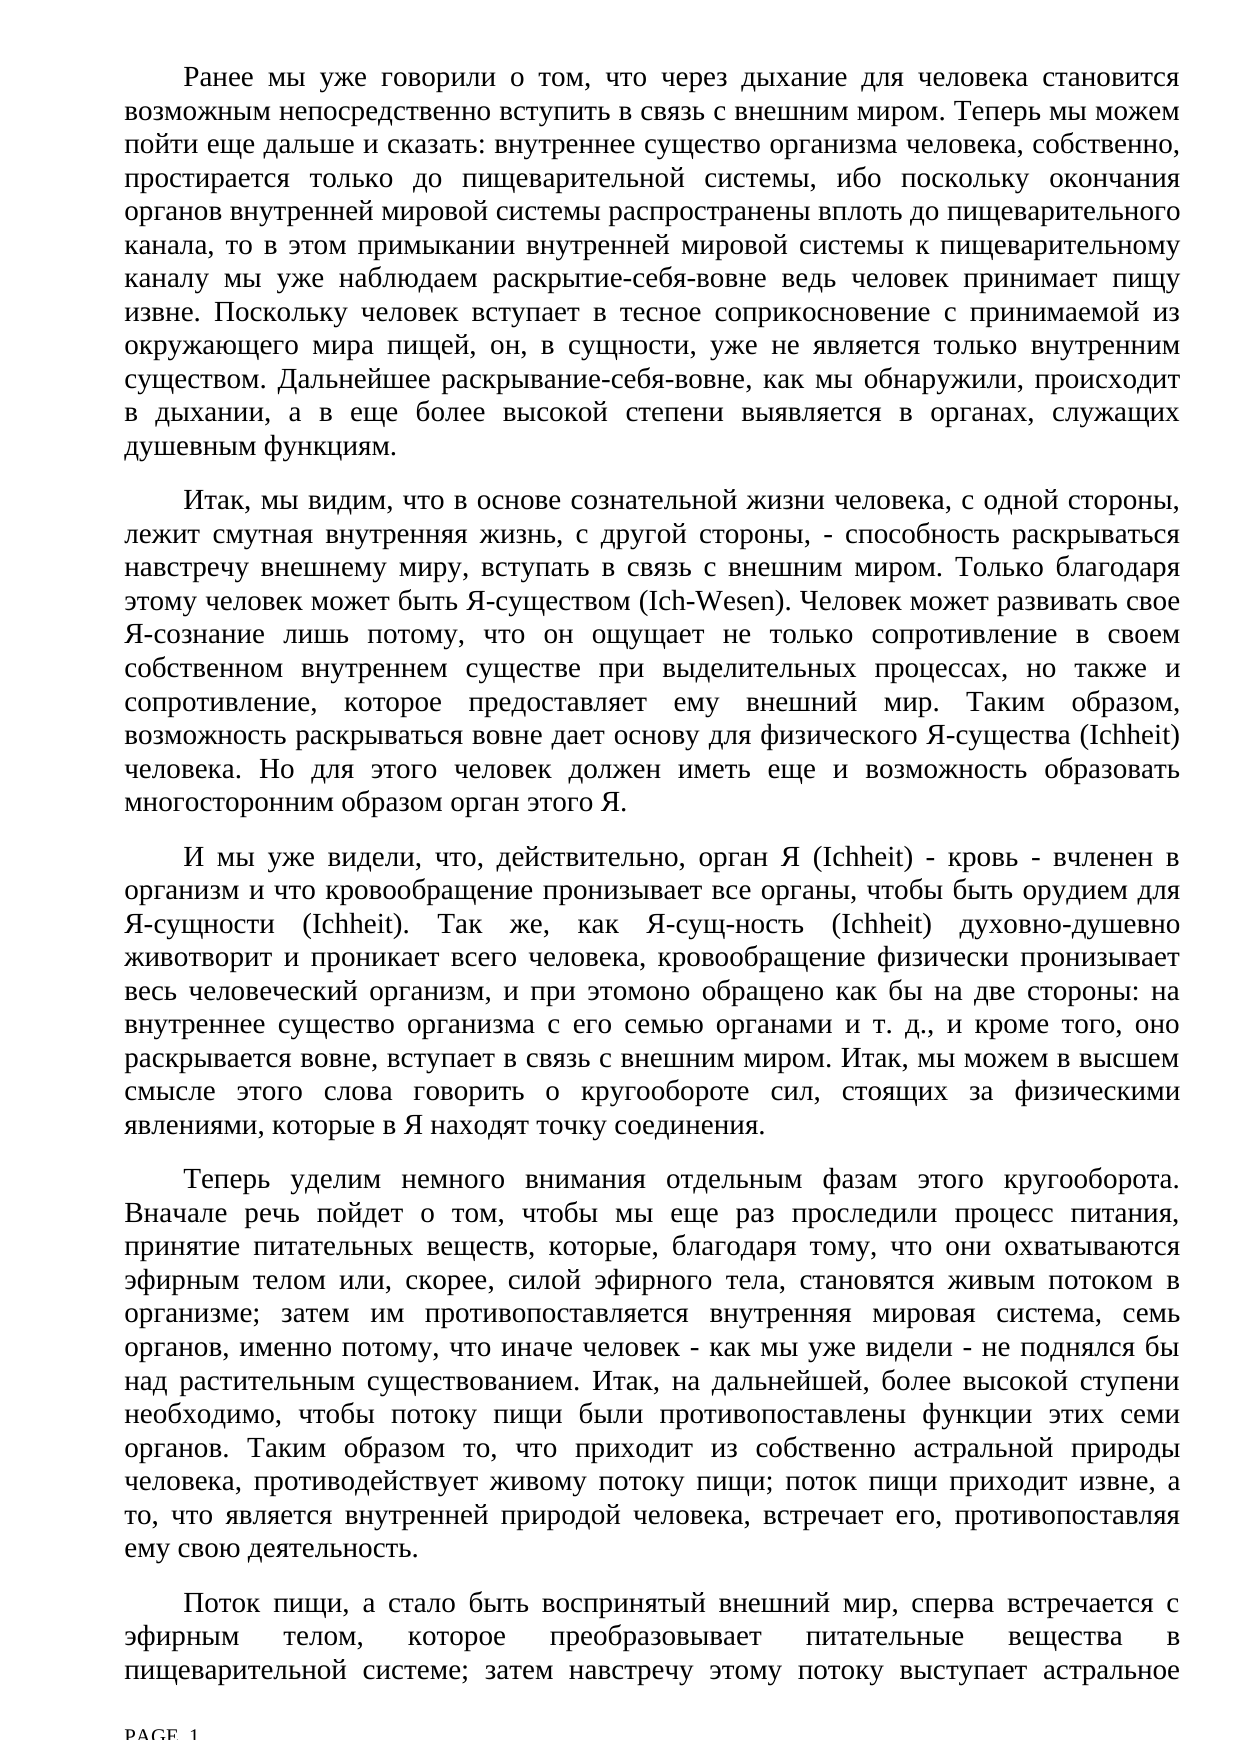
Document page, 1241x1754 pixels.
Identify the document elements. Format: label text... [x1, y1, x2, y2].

text Итак, мы видим, что в основе сознательной жизни человека, с одной стороны, лежит смутная внутренняя жизнь, с другой стороны, - способность раскрываться навстречу внешнему миру, вступать в связь с внешним миром. Только благодаря этому человек может быть Я-существом (Ich-Wesen). Человек может развивать свое Я-сознание лишь потому, что он ощущает не только сопротивление в своем собственном внутреннем существе при выделительных процессах, но также и сопротивление, которое предоставляет ему внешний мир. Таким образом, возможность раскрываться вовне дает основу для физического Я-существа (Ichheit) человека. Но для этого человек должен иметь еще и возможность образовать многосторонним образом орган этого Я. [124, 482, 1181, 818]
text Поток пищи, а стало быть воспринятый внешний мир, сперва встречается с эфирным телом, которое преобразовывает питательные вещества в пищеварительной системе; затем навстречу этому потоку выступает астральное [124, 1585, 1181, 1685]
text И мы уже видели, что, действительно, орган Я (Ichheit) - кровь - вчленен в организм и что кровообращение пронизывает все органы, чтобы быть орудием для Я-сущности (Ichheit). Так же, как Я-сущ-ность (Ichheit) духовно-душевно животворит и проникает всего человека, кровообращение физически пронизывает весь человеческий организм, и при этомоно обращено как бы на две стороны: на внутреннее существо организма с его семью органами и т. д., и кроме того, оно раскрывается вовне, вступает в связь с внешним миром. Итак, мы можем в высшем смысле этого слова говорить о кругообороте сил, стоящих за физическими явлениями, которые в Я находят точку соединения. [124, 839, 1181, 1141]
text Теперь уделим немного внимания отдельным фазам этого кругооборота. Вначале речь пойдет о том, чтобы мы еще раз проследили процесс питания, принятие питательных веществ, которые, благодаря тому, что они охватываются эфирным телом или, скорее, силой эфирного тела, становятся живым потоком в организме; затем им противопоставляется внутренняя мировая система, семь органов, именно потому, что иначе человек - как мы уже видели - не поднялся бы над растительным существованием. Итак, на дальнейшей, более высокой ступени необходимо, чтобы потоку пищи были противопоставлены функции этих семи органов. Таким образом то, что приходит из собственно астральной природы человека, противодействует живому потоку пищи; поток пищи приходит извне, а то, что является внутренней природой человека, встречает его, противопоставляя ему свою деятельность. [124, 1161, 1181, 1564]
text Ранее мы уже говорили о том, что через дыхание для человека становится возможным непосредственно вступить в связь с внешним миром. Теперь мы можем пойти еще дальше и сказать: внутреннее существо организма человека, собственно, простирается только до пищеварительной системы, ибо поскольку окончания органов внутренней мировой системы распространены вплоть до пищеварительного канала, то в этом примыкании внутренней мировой системы к пищеварительному каналу мы уже наблюдаем раскрытие-себя-вовне ведь человек принимает пищу извне. Поскольку человек вступает в тесное соприкосновение с принимаемой из окружающего мира пищей, он, в сущности, уже не является только внутренним существом. Дальнейшее раскрывание-себя-вовне, как мы обнаружили, происходит в дыхании, а в еще более высокой степени выявляется в органах, служащих душевным функциям. [124, 59, 1181, 462]
